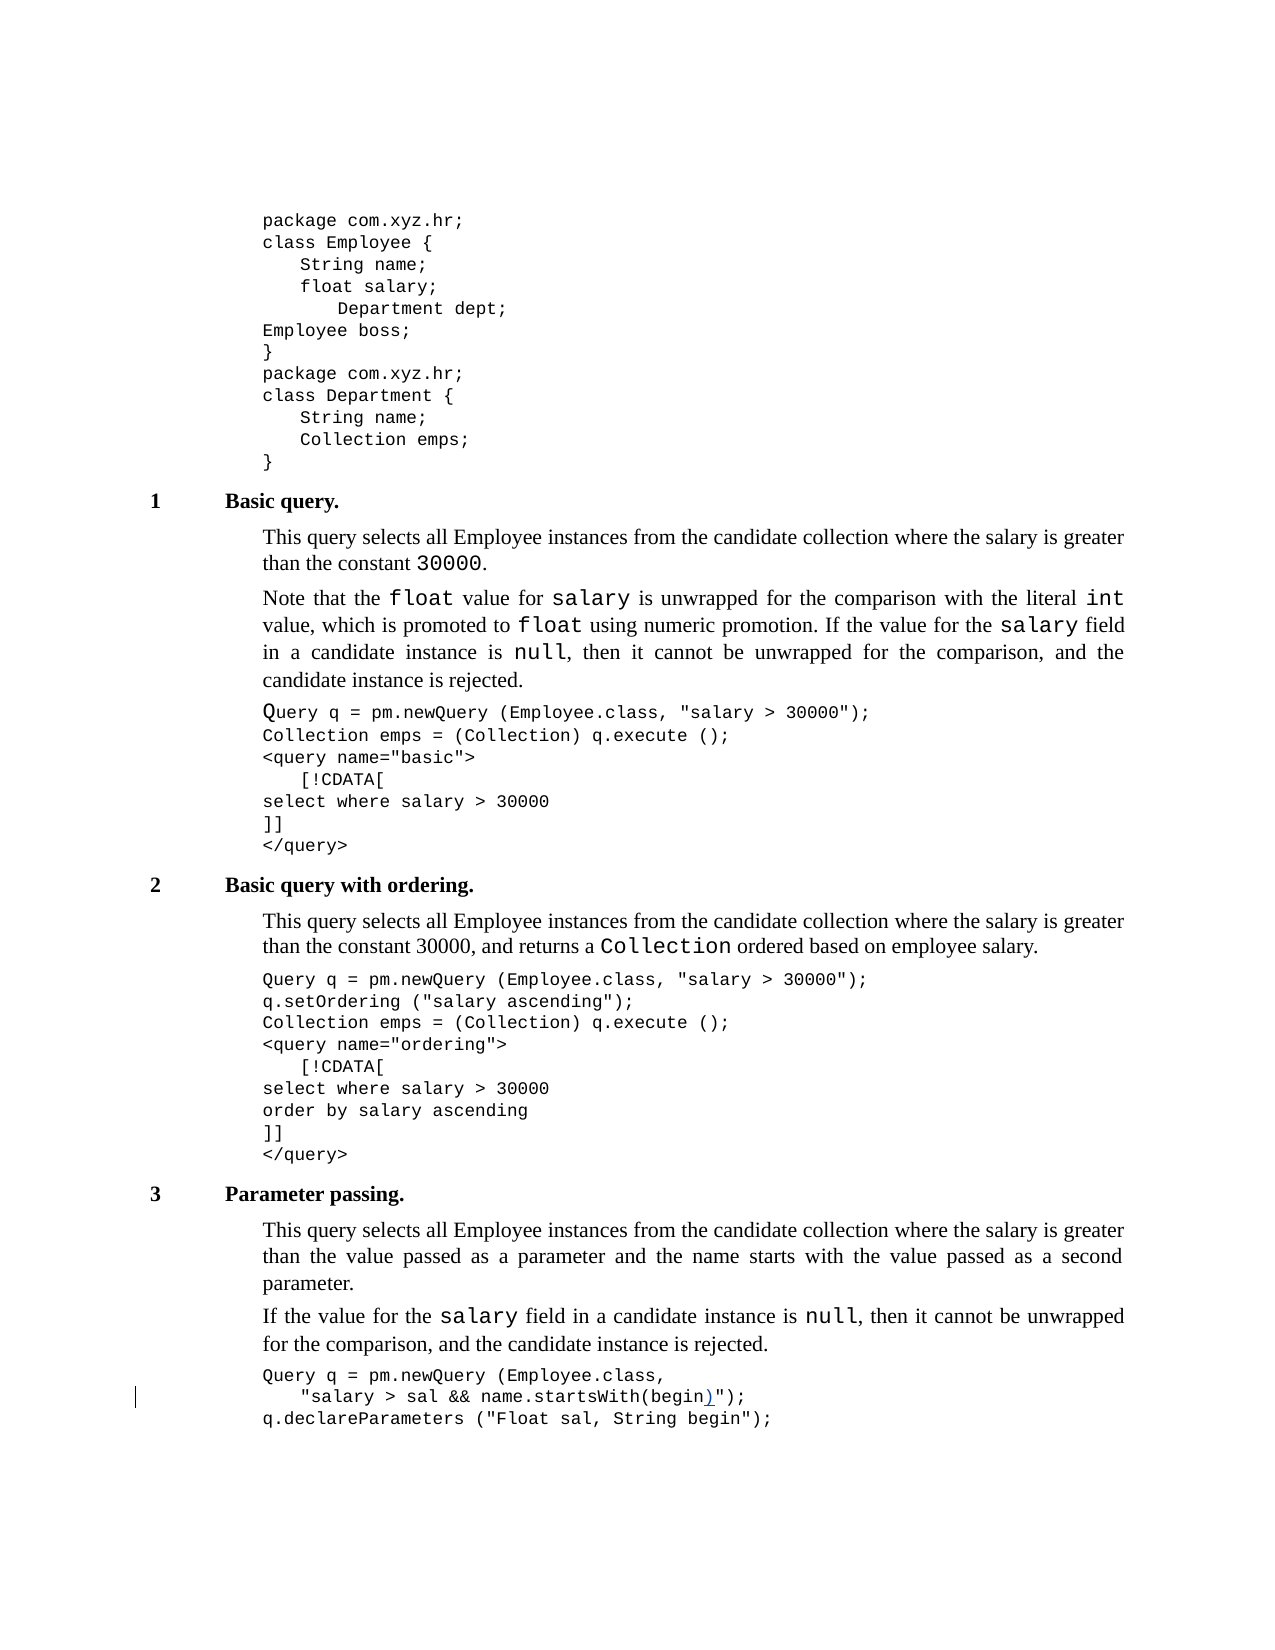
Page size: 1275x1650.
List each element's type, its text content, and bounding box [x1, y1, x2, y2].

text Employee boss; [262, 319, 1125, 341]
text q.declareParameters ("Float sal, String begin"); [262, 1408, 1125, 1430]
text [!CDATA[ [262, 1056, 1125, 1078]
text class Department { [262, 385, 1125, 407]
text select where salary > 30000 [262, 791, 1125, 812]
text Query q = pm.newQuery (Employee.class, "salary > 30000"); [262, 969, 1125, 991]
text <query name="basic"> [262, 747, 1125, 769]
text q.setOrdering ("salary ascending"); [262, 991, 1125, 1012]
text String name; [262, 407, 1125, 429]
text ]] [262, 812, 1125, 834]
text This query selects all Employee instances from the candidate collection where the salary is greater than the constant 30000. [262, 523, 1125, 577]
text Query q = pm.newQuery (Employee.class, "salary > 30000"); [262, 700, 1125, 725]
text If the value for the salary field in a candidate instance is null, then it cannot be unwrapped for the comparison, and the candidate instance is rejected. [262, 1303, 1125, 1356]
text Department dept; [262, 297, 1125, 319]
subtitle Parameter passing. [150, 1180, 1125, 1206]
text Collection emps = (Collection) q.execute (); [262, 1012, 1125, 1034]
text This query selects all Employee instances from the candidate collection where the salary is greater than the value passed as a parameter and the name starts with the value passed as a second parameter. [262, 1217, 1125, 1295]
text float salary; [262, 276, 1125, 297]
subtitle Basic query with ordering. [150, 871, 1125, 897]
text } [262, 341, 1125, 363]
text String name; [262, 254, 1125, 276]
text package com.xyz.hr; [262, 210, 1125, 232]
text } [262, 451, 1125, 472]
text package com.xyz.hr; [262, 363, 1125, 385]
text Collection emps; [262, 429, 1125, 451]
text Note that the float value for salary is unwrapped for the comparison with the literal int value, which is promoted to float using numeric promotion. If the value for the salary field in a candidate instance is null, then it cannot be unwrapped for the comparison, and the candidate instance is rejected. [262, 585, 1125, 692]
text select where salary > 30000 [262, 1078, 1125, 1100]
text </query> [262, 834, 1125, 856]
subtitle Basic query. [150, 487, 1125, 513]
text class Employee { [262, 232, 1125, 254]
text </query> [262, 1144, 1125, 1166]
text order by salary ascending [262, 1100, 1125, 1122]
text <query name="ordering"> [262, 1034, 1125, 1056]
text This query selects all Employee instances from the candidate collection where the salary is greater than the constant 30000, and returns a Collection ordered based on employee salary. [262, 907, 1125, 960]
text Query q = pm.newQuery (Employee.class, [262, 1364, 1125, 1386]
text Collection emps = (Collection) q.execute (); [262, 725, 1125, 747]
text [!CDATA[ [262, 769, 1125, 791]
text "salary > sal && name.startsWith(begin)"); [262, 1386, 1125, 1408]
text ]] [262, 1122, 1125, 1144]
